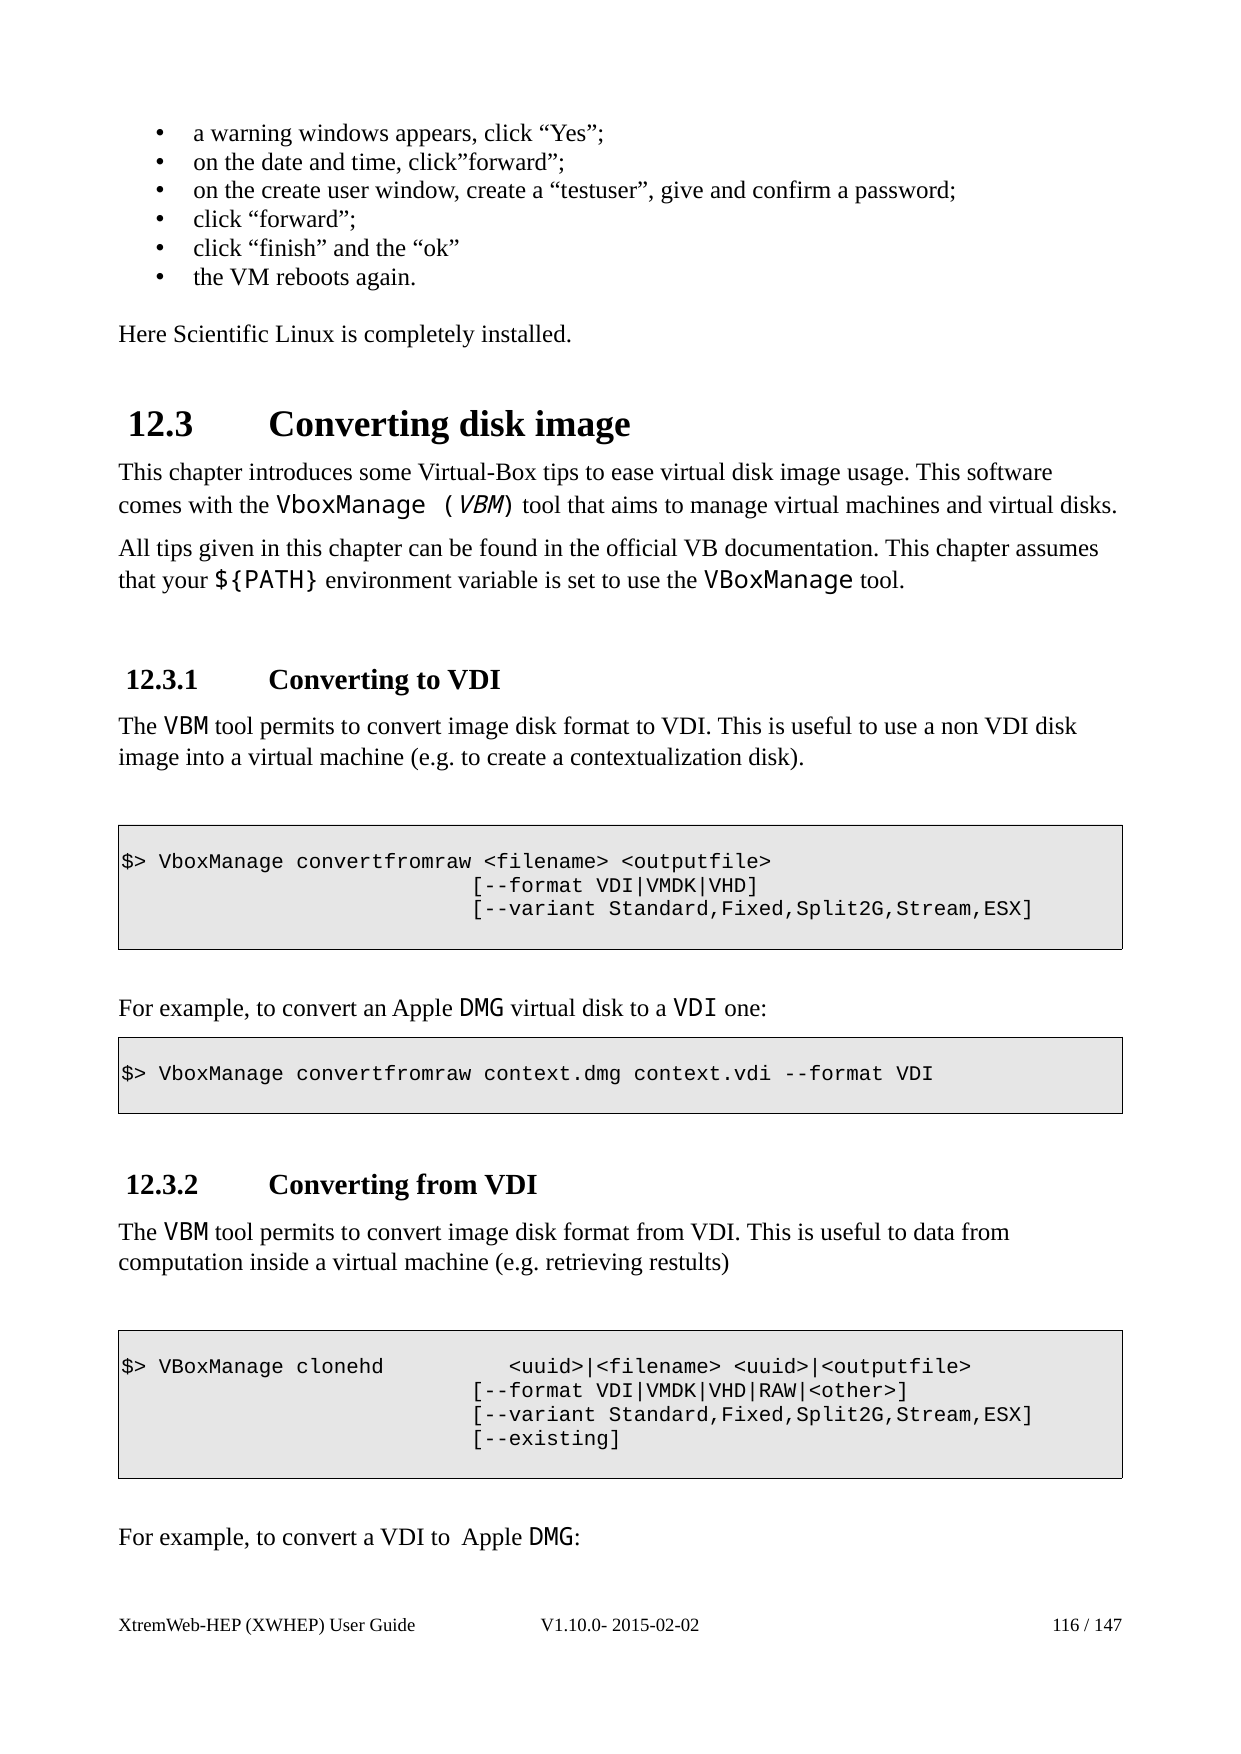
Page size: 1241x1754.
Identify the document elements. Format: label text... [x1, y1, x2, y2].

text $> VBoxManage clonehd <uuid>|<filename> <uuid>|<outputfile> [119, 1353, 1122, 1377]
list click “finish” and the “ok” [156, 233, 1122, 262]
text For example, to convert an Apple DMG virtual disk to a VDI one: [118, 990, 1122, 1024]
text [--variant Standard,Fixed,Split2G,Stream,ESX] [119, 1401, 1122, 1424]
text This chapter introduces some Virtual-Box tips to ease virtual disk image usage. This software comes with the VboxManage (VBM) tool that aims to manage virtual machines and virtual disks. [118, 457, 1122, 520]
list a warning windows appears, click “Yes”; [156, 118, 1122, 147]
list click “forward”; [156, 204, 1122, 233]
text [--format VDI|VMDK|VHD|RAW|<other>] [119, 1377, 1122, 1401]
text All tips given in this chapter can be found in the official VB documentation. This chapter assumes that your ${PATH} environment variable is set to use the VBoxManage tool. [118, 533, 1122, 596]
text Here Scientific Linux is completely installed. [118, 319, 1122, 348]
text $> VboxManage convertfromraw <filename> <outputfile> [119, 848, 1122, 872]
list the VM reboots again. [156, 262, 1122, 291]
list on the date and time, click”forward”; [156, 147, 1122, 176]
text $> VboxManage convertfromraw context.dmg context.vdi --format VDI [119, 1060, 1122, 1084]
text [--existing] [119, 1424, 1122, 1448]
text For example, to convert a VDI to Apple DMG: [118, 1519, 1122, 1553]
subtitle Converting from VDI [118, 1167, 1122, 1201]
text The VBM tool permits to convert image disk format from VDI. This is useful to data from computation inside a virtual machine (e.g. retrieving restults) [118, 1213, 1122, 1276]
list on the create user window, create a “testuser”, give and confirm a password; [156, 176, 1122, 204]
subtitle Converting disk image [118, 402, 1122, 445]
text [--variant Standard,Fixed,Split2G,Stream,ESX] [119, 895, 1122, 919]
subtitle Converting to VDI [118, 662, 1122, 695]
text The VBM tool permits to convert image disk format to VDI. This is useful to use a non VDI disk image into a virtual machine (e.g. to create a contextualization disk). [118, 708, 1122, 771]
text [--format VDI|VMDK|VHD] [119, 872, 1122, 895]
